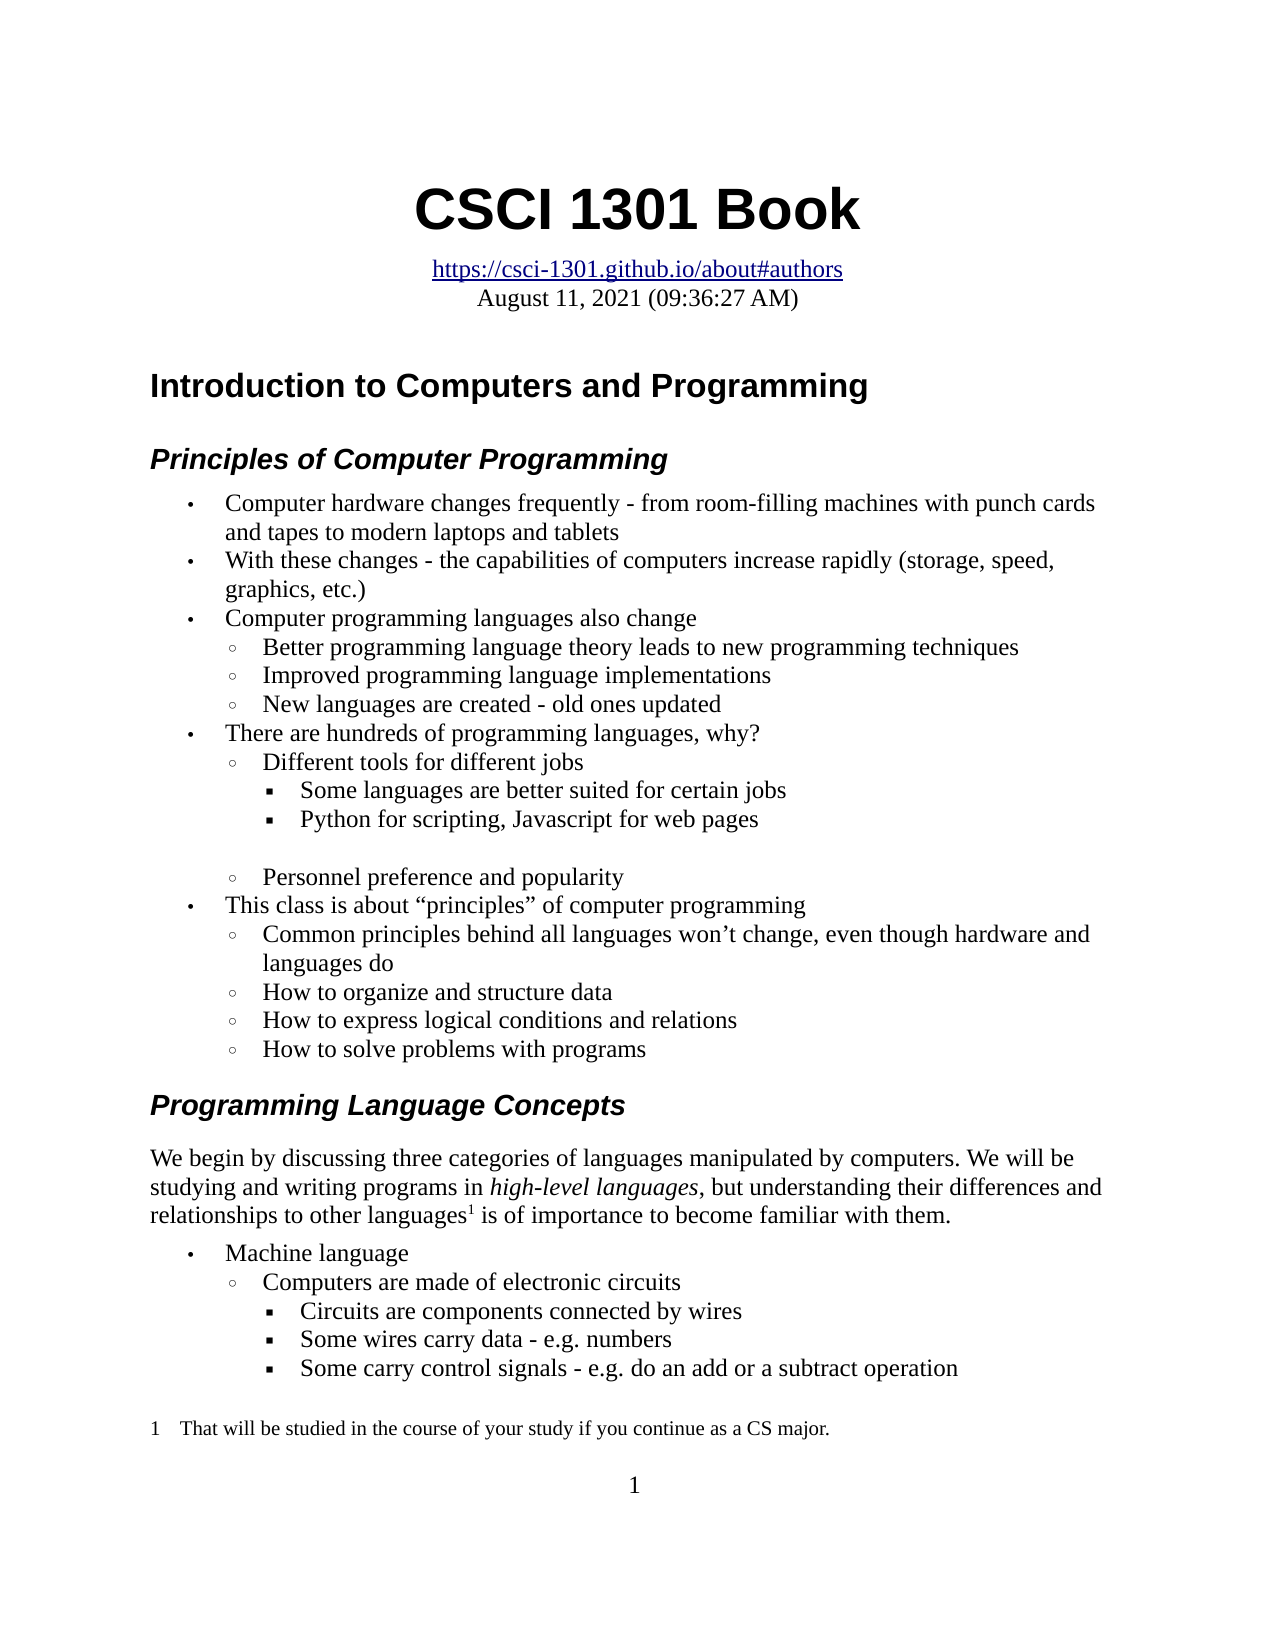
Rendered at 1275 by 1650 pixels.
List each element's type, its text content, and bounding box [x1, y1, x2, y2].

list Computer hardware changes frequently - from room-filling machines with punch cards and tapes to modern laptops and tablets [187, 488, 1125, 546]
subtitle Introduction to Computers and Programming [150, 366, 1125, 404]
list With these changes - the capabilities of computers increase rapidly (storage, speed, graphics, etc.) [187, 546, 1125, 603]
subtitle Programming Language Concepts [150, 1088, 1125, 1122]
list Python for scripting, Javascript for web pages [262, 804, 1125, 862]
list Computers are made of electronic circuits [225, 1267, 1125, 1296]
list Improved programming language implementations [225, 661, 1125, 689]
list There are hundreds of programming languages, why? [187, 718, 1125, 747]
text August 11, 2021 (09:36:27 AM) [150, 283, 1125, 312]
list Personnel preference and popularity [225, 862, 1125, 891]
list Circuits are components connected by wires [262, 1296, 1125, 1324]
list Different tools for different jobs [225, 747, 1125, 776]
list This class is about “principles” of computer programming [187, 891, 1125, 919]
title CSCI 1301 Book [150, 175, 1125, 242]
list How to organize and structure data [225, 977, 1125, 1006]
list How to express logical conditions and relations [225, 1006, 1125, 1034]
list Some carry control signals - e.g. do an add or a subtract operation [262, 1353, 1125, 1382]
list Machine language [187, 1238, 1125, 1267]
list Common principles behind all languages won’t change, even though hardware and languages do [225, 919, 1125, 977]
text That will be studied in the course of your study if you continue as a CS major. [150, 1416, 1125, 1440]
text We begin by discussing three categories of languages manipulated by computers. We will be studying and writing programs in high-level languages, but understanding their differences and relationships to other languages is of importance to become familiar with them. [150, 1143, 1125, 1229]
subtitle Principles of Computer Programming [150, 442, 1125, 476]
list New languages are created - old ones updated [225, 689, 1125, 718]
text https://csci-1301.github.io/about#authors [150, 254, 1125, 283]
list Some wires carry data - e.g. numbers [262, 1324, 1125, 1353]
list Computer programming languages also change [187, 603, 1125, 632]
list How to solve problems with programs [225, 1034, 1125, 1063]
list Better programming language theory leads to new programming techniques [225, 632, 1125, 661]
list Some languages are better suited for certain jobs [262, 776, 1125, 804]
